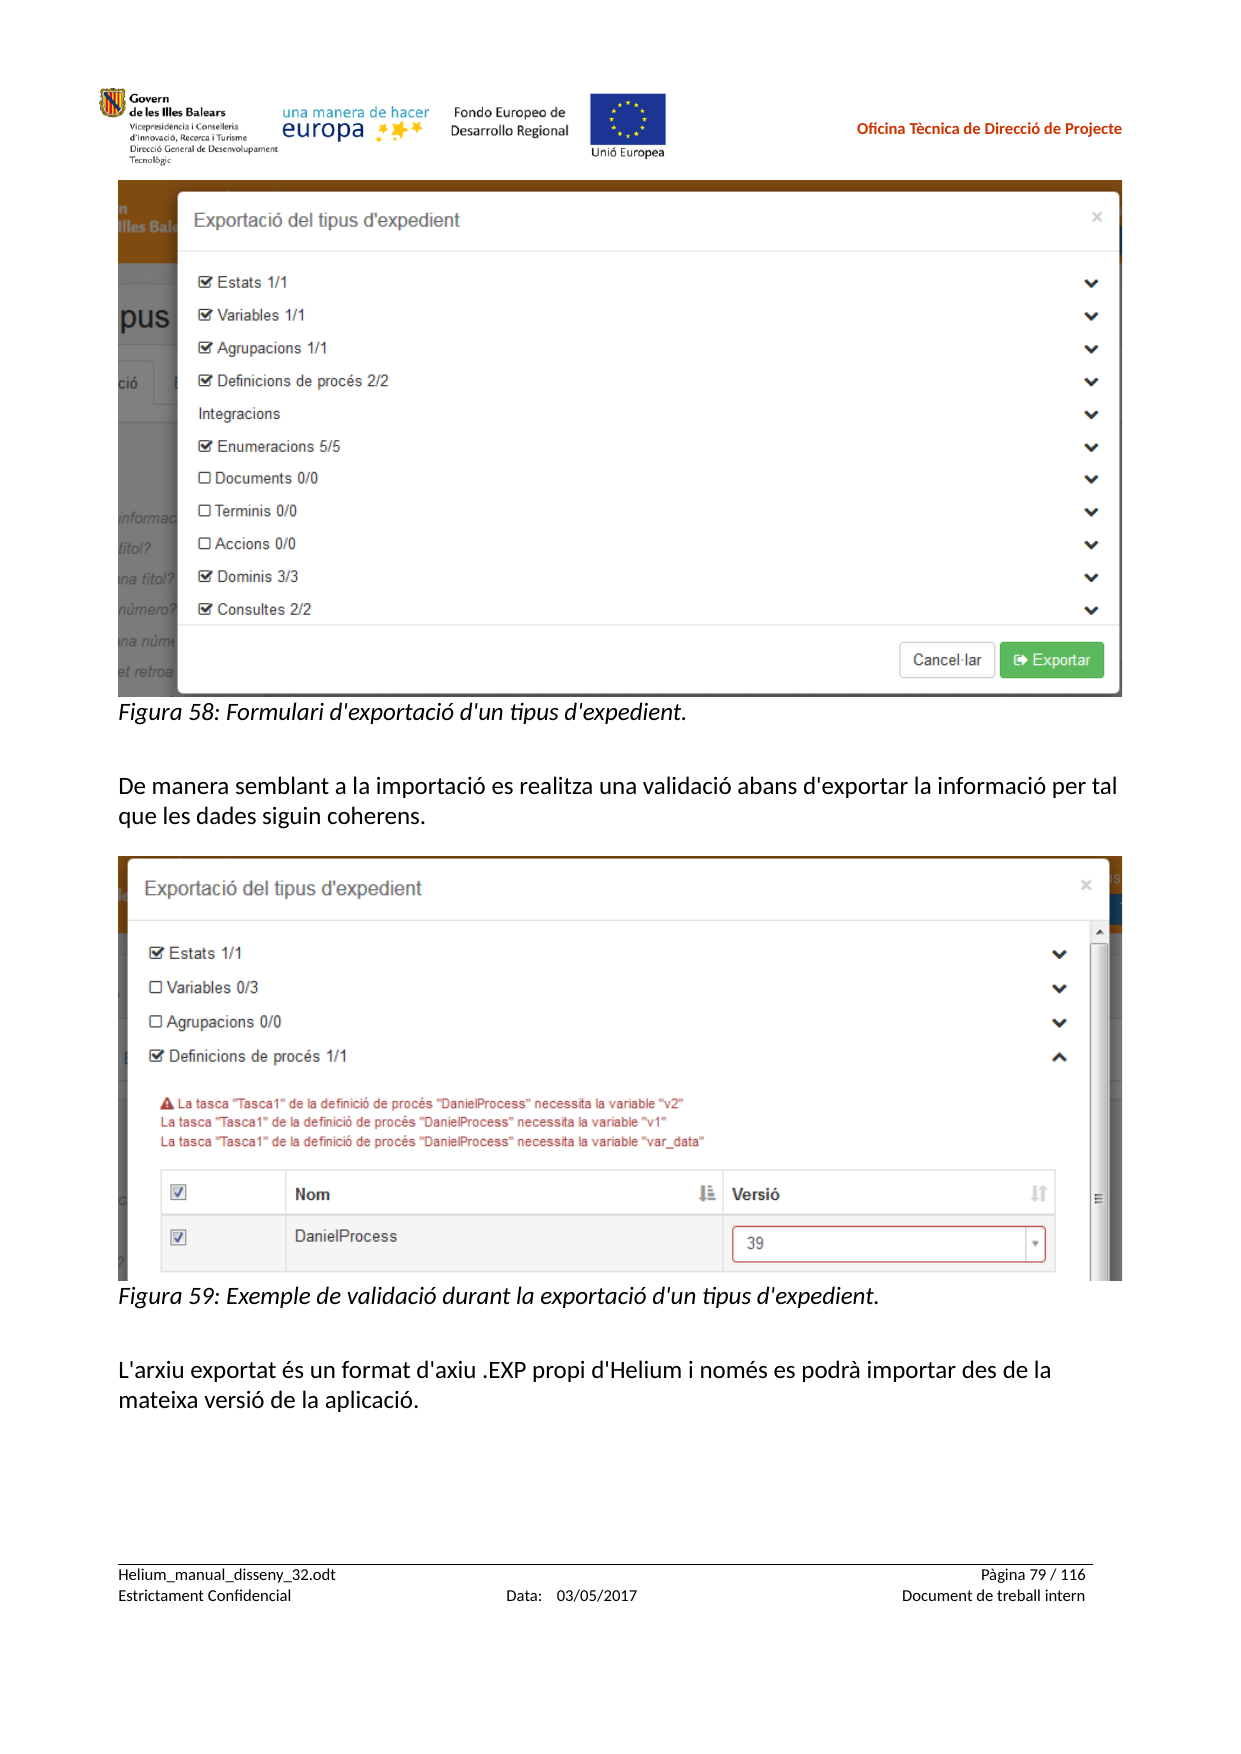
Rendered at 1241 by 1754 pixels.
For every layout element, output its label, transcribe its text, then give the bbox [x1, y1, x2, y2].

text Figura 59: Exemple de validació durant la exportació d'un tipus d'expedient. [118, 1281, 1122, 1311]
picture [118, 180, 1123, 697]
picture [118, 856, 1123, 1281]
text Figura 58: Formulari d'exportació d'un tipus d'expedient. [118, 697, 1122, 727]
text De manera semblant a la importació es realitza una validació abans d'exportar la informació per tal que les dades siguin coherens. [118, 770, 1122, 831]
picture [99, 87, 668, 166]
text L'arxiu exportat és un format d'axiu .EXP propi d'Helium i només es podrà importar des de la mateixa versió de la aplicació. [118, 1354, 1122, 1415]
